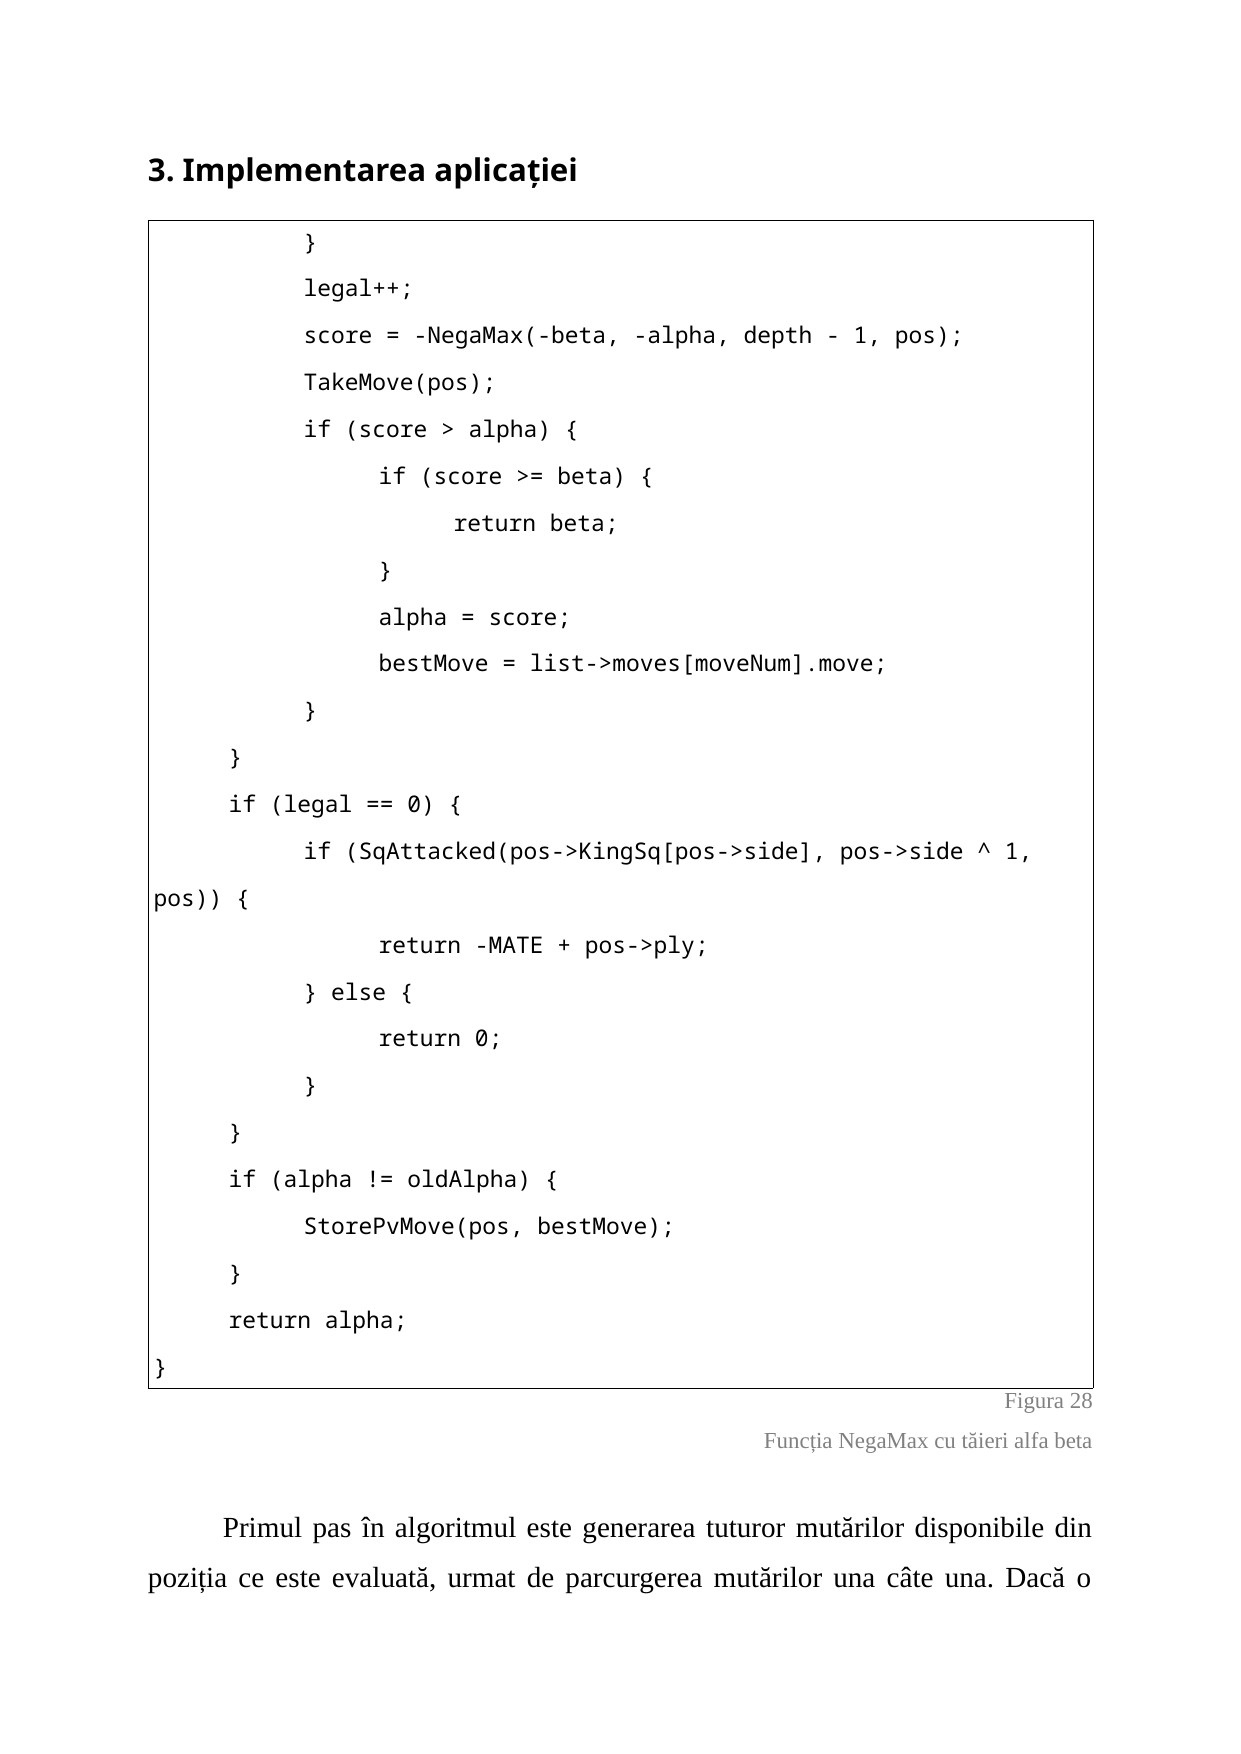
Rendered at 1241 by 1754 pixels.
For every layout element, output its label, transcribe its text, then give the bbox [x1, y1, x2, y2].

table_header } legal++; score = -NegaMax(-beta, -alpha, depth - 1, pos); TakeMove(pos); if (score > alpha) { if (score >= beta) { return beta; } alpha = score; bestMove = list->moves[moveNum].move; } } if (legal == 0) { if (SqAttacked(pos->KingSq[pos->side], pos->side ^ 1, pos)) { return -MATE + pos->ply; } else { return 0; } } if (alpha != oldAlpha) { StorePvMove(pos, bestMove); } return alpha; } [149, 221, 1093, 1387]
text Funcția NegaMax cu tăieri alfa beta [148, 1427, 1093, 1453]
text Figura 28 [148, 1389, 1093, 1414]
text Primul pas în algoritmul este generarea tuturor mutărilor disponibile din poziția ce este evaluată, urmat de parcurgerea mutărilor una câte una. Dacă o [148, 1510, 1093, 1593]
